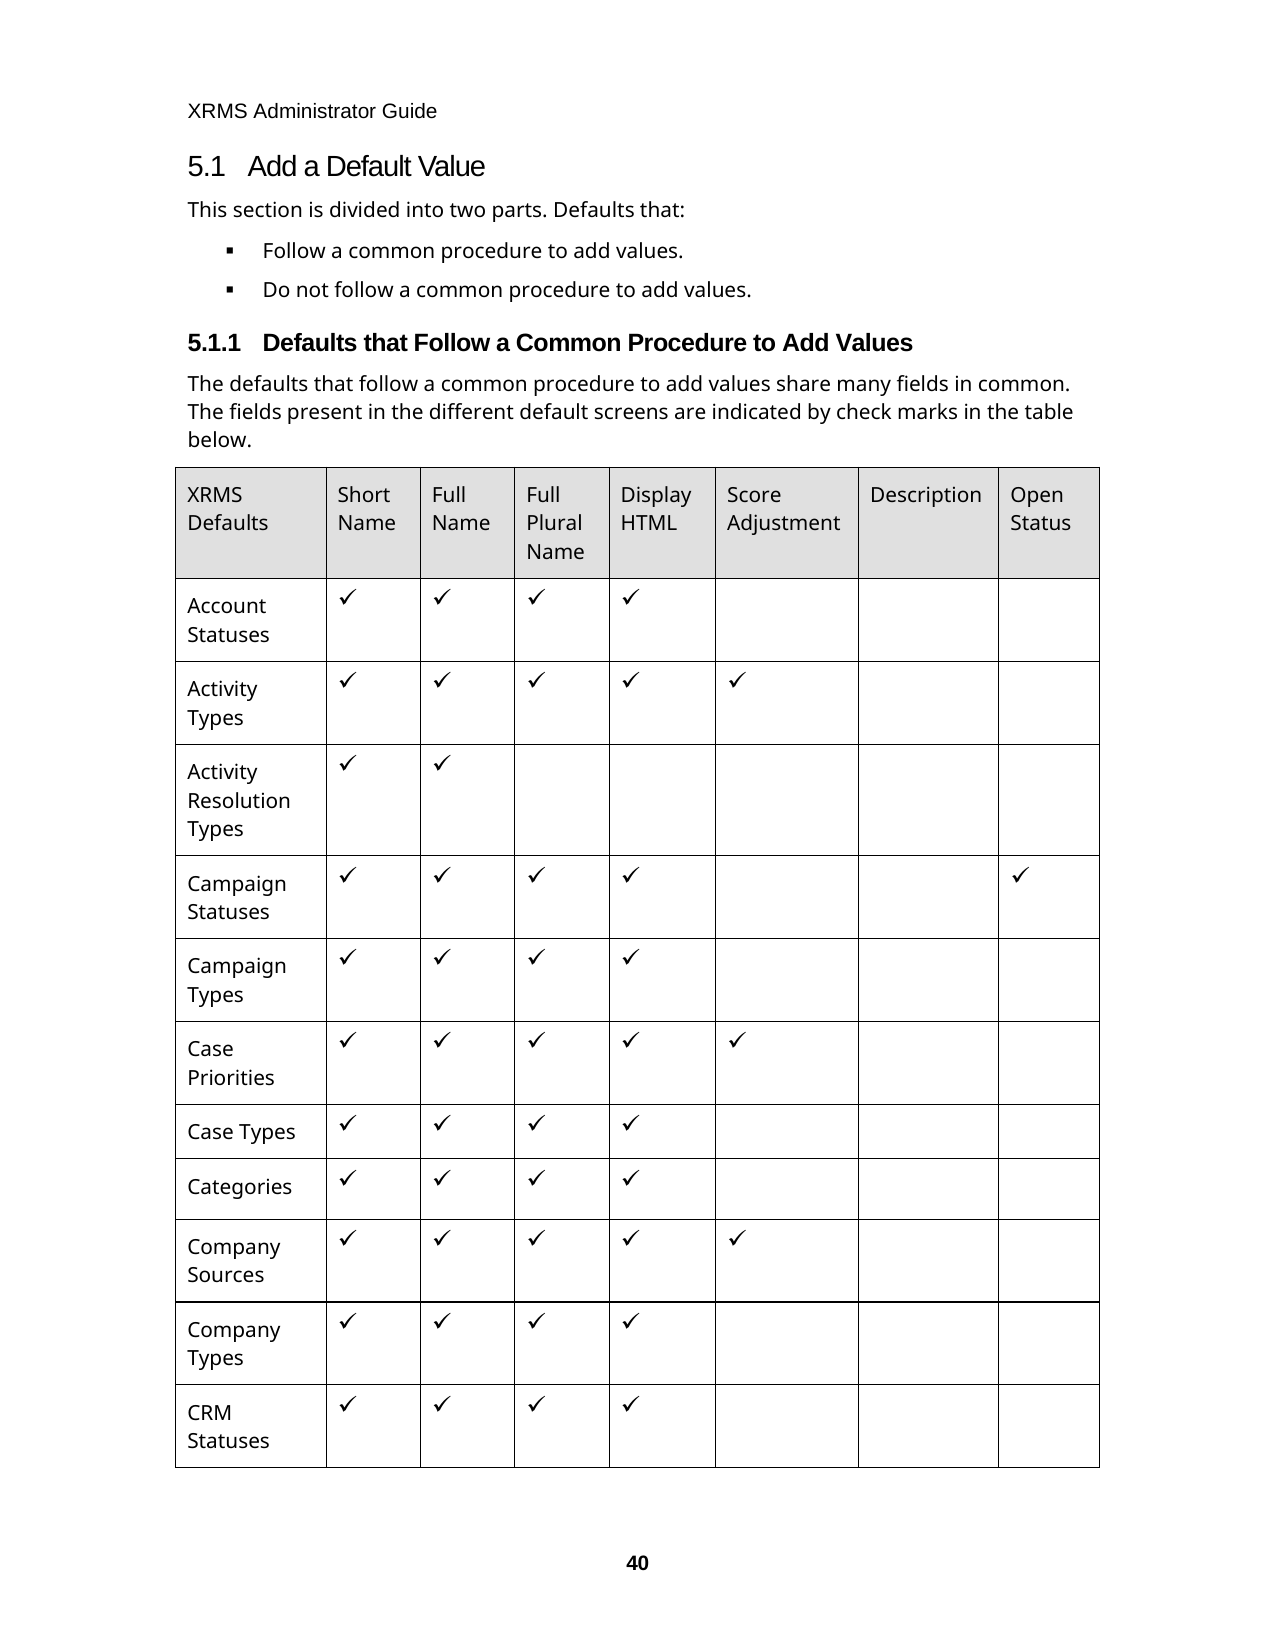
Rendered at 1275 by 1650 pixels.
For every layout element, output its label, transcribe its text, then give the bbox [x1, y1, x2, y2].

table_cell Company Sources [176, 1220, 326, 1301]
table_cell  [327, 579, 420, 661]
table_cell [999, 1105, 1099, 1158]
table_cell [859, 1105, 998, 1158]
table_cell [610, 745, 715, 855]
table_cell [859, 939, 998, 1021]
table_cell Case Priorities [176, 1022, 326, 1104]
table_cell [999, 745, 1099, 855]
table_cell  [327, 1105, 420, 1158]
list Follow a common procedure to add values. [225, 236, 1087, 264]
table_cell  [421, 939, 514, 1021]
table_cell [999, 1303, 1099, 1384]
table_cell [859, 579, 998, 661]
table_header Open Status [999, 468, 1099, 578]
table_cell  [515, 662, 609, 744]
table_cell  [515, 1022, 609, 1104]
table_cell  [716, 1220, 858, 1301]
table_cell  [327, 939, 420, 1021]
table_cell  [610, 1105, 715, 1158]
table_cell  [421, 1022, 514, 1104]
table_cell [716, 1303, 858, 1384]
table_cell  [716, 662, 858, 744]
table_cell  [421, 1105, 514, 1158]
table_cell Categories [176, 1159, 326, 1218]
table_cell [515, 745, 609, 855]
table_cell  [515, 1303, 609, 1384]
table_cell  [327, 856, 420, 938]
table_cell [716, 1385, 858, 1467]
table_cell  [515, 1105, 609, 1158]
table_cell  [610, 1220, 715, 1301]
table_cell  [610, 1159, 715, 1218]
table_cell Activity Resolution Types [176, 745, 326, 855]
table_cell  [421, 1220, 514, 1301]
table_cell  [515, 579, 609, 661]
table_cell [859, 1220, 998, 1301]
table_cell  [421, 745, 514, 855]
table_cell  [421, 1385, 514, 1467]
table_cell  [327, 1385, 420, 1467]
table_cell  [327, 1303, 420, 1384]
table_cell Activity Types [176, 662, 326, 744]
subtitle Add a Default Value [187, 150, 1087, 183]
table_cell  [515, 939, 609, 1021]
table_cell  [610, 662, 715, 744]
table_cell  [327, 1220, 420, 1301]
table_cell [859, 1385, 998, 1467]
table_cell  [610, 579, 715, 661]
table_cell [716, 579, 858, 661]
table_header Score Adjustment [716, 468, 858, 578]
table_cell  [421, 1303, 514, 1384]
table_cell  [421, 662, 514, 744]
table_cell [999, 662, 1099, 744]
table_cell [859, 745, 998, 855]
table_cell  [327, 1159, 420, 1218]
table_cell [999, 1159, 1099, 1218]
subtitle Defaults that Follow a Common Procedure to Add Values [187, 328, 1087, 356]
table_cell  [327, 662, 420, 744]
table_cell Campaign Types [176, 939, 326, 1021]
text This section is divided into two parts. Defaults that: [187, 195, 1087, 223]
table_cell [999, 1022, 1099, 1104]
table_cell  [716, 1022, 858, 1104]
table_cell Case Types [176, 1105, 326, 1158]
table_cell [859, 1303, 998, 1384]
table_header Short Name [327, 468, 420, 578]
table_cell  [999, 856, 1099, 938]
table_header Full Plural Name [515, 468, 609, 578]
table_cell Account Statuses [176, 579, 326, 661]
list Do not follow a common procedure to add values. [225, 275, 1087, 303]
table_cell [859, 1022, 998, 1104]
table_cell [716, 745, 858, 855]
table_cell [999, 1220, 1099, 1301]
table_cell [716, 1105, 858, 1158]
table_cell [999, 939, 1099, 1021]
table_cell  [327, 1022, 420, 1104]
table_cell Company Types [176, 1303, 326, 1384]
table_cell [716, 856, 858, 938]
table_cell  [327, 745, 420, 855]
table_cell  [610, 939, 715, 1021]
table_header XRMS Defaults [176, 468, 326, 578]
table_cell [716, 939, 858, 1021]
table_cell [999, 1385, 1099, 1467]
table_cell  [610, 1385, 715, 1467]
table_cell  [515, 856, 609, 938]
table_header Full Name [421, 468, 514, 578]
table_header Description [859, 468, 998, 578]
table_header Display HTML [610, 468, 715, 578]
table_cell [859, 662, 998, 744]
table_cell  [515, 1220, 609, 1301]
table_cell [716, 1159, 858, 1218]
table_cell CRM Statuses [176, 1385, 326, 1467]
table_cell  [610, 856, 715, 938]
table_cell  [421, 1159, 514, 1218]
table_cell  [610, 1303, 715, 1384]
table_cell  [515, 1159, 609, 1218]
table_cell  [515, 1385, 609, 1467]
table_cell  [421, 856, 514, 938]
table_cell [999, 579, 1099, 661]
table_cell Campaign Statuses [176, 856, 326, 938]
text The defaults that follow a common procedure to add values share many fields in common. The fields present in the different default screens are indicated by check marks in the table below. [187, 369, 1087, 454]
table_cell [859, 1159, 998, 1218]
table_cell [859, 856, 998, 938]
table_cell  [610, 1022, 715, 1104]
table_cell  [421, 579, 514, 661]
